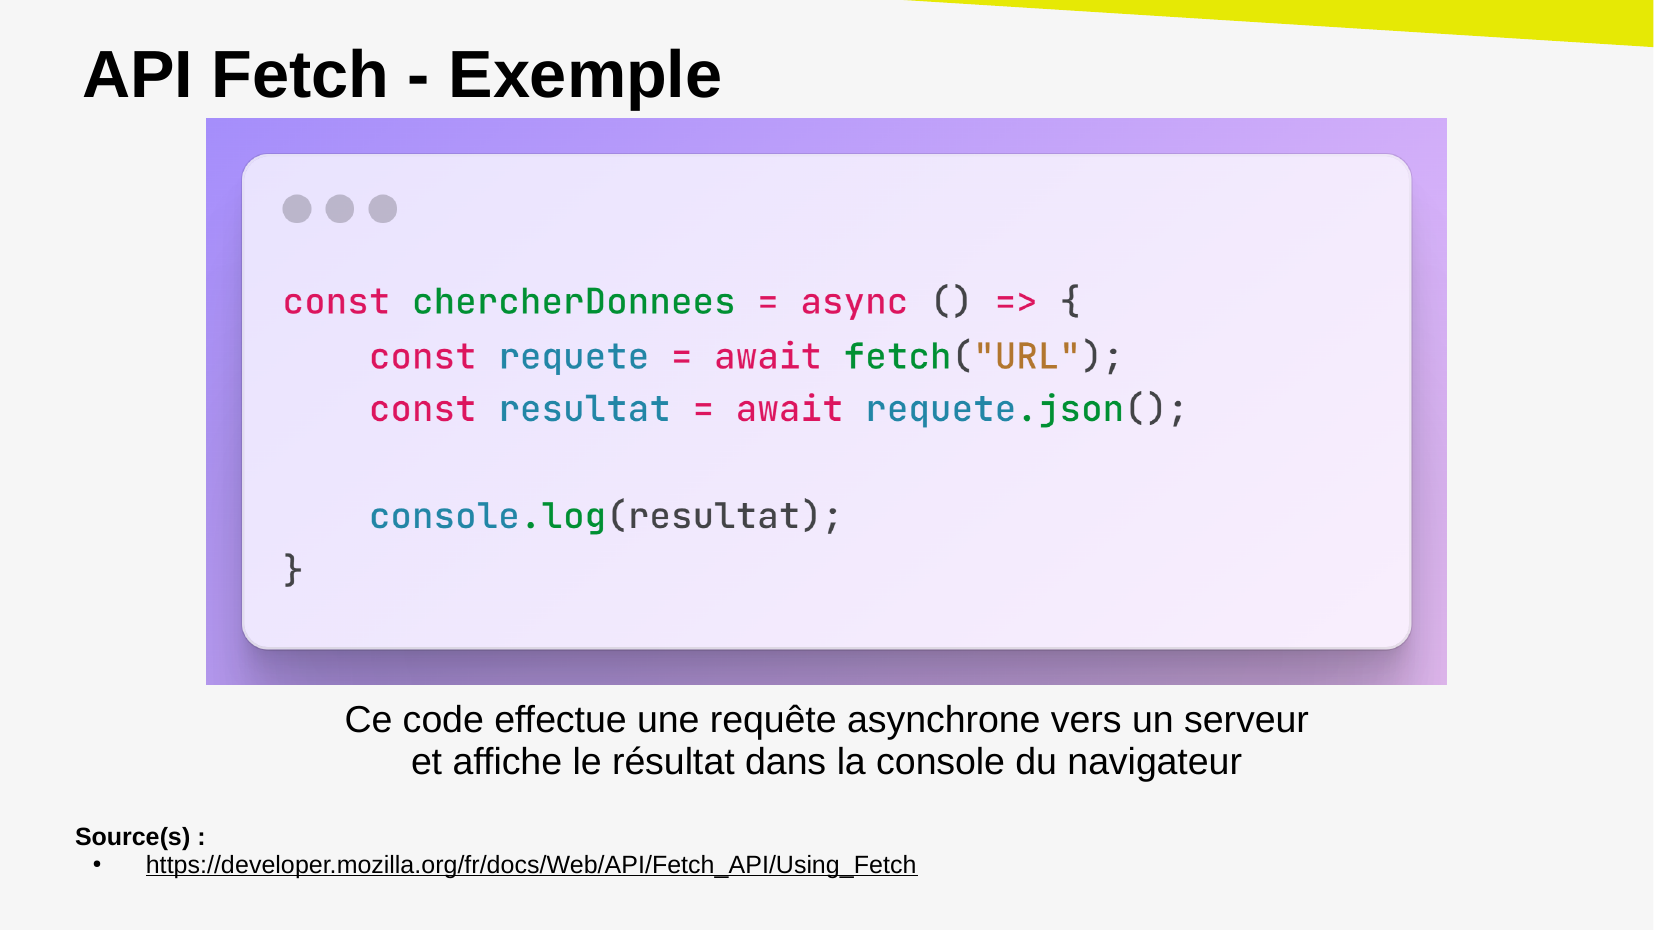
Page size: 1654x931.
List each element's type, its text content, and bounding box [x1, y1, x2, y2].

title API Fetch - Exemple [82, 37, 1571, 114]
text_box Ce code effectue une requête asynchrone vers un serveur et affiche le résultat dans la console du navigateur [316, 690, 1337, 805]
text_box [903, 0, 1654, 48]
text_box Source(s) : https://developer.mozilla.org/fr/docs/Web/API/Fetch_API/Using_Fetch [60, 815, 1546, 929]
picture [206, 118, 1447, 686]
